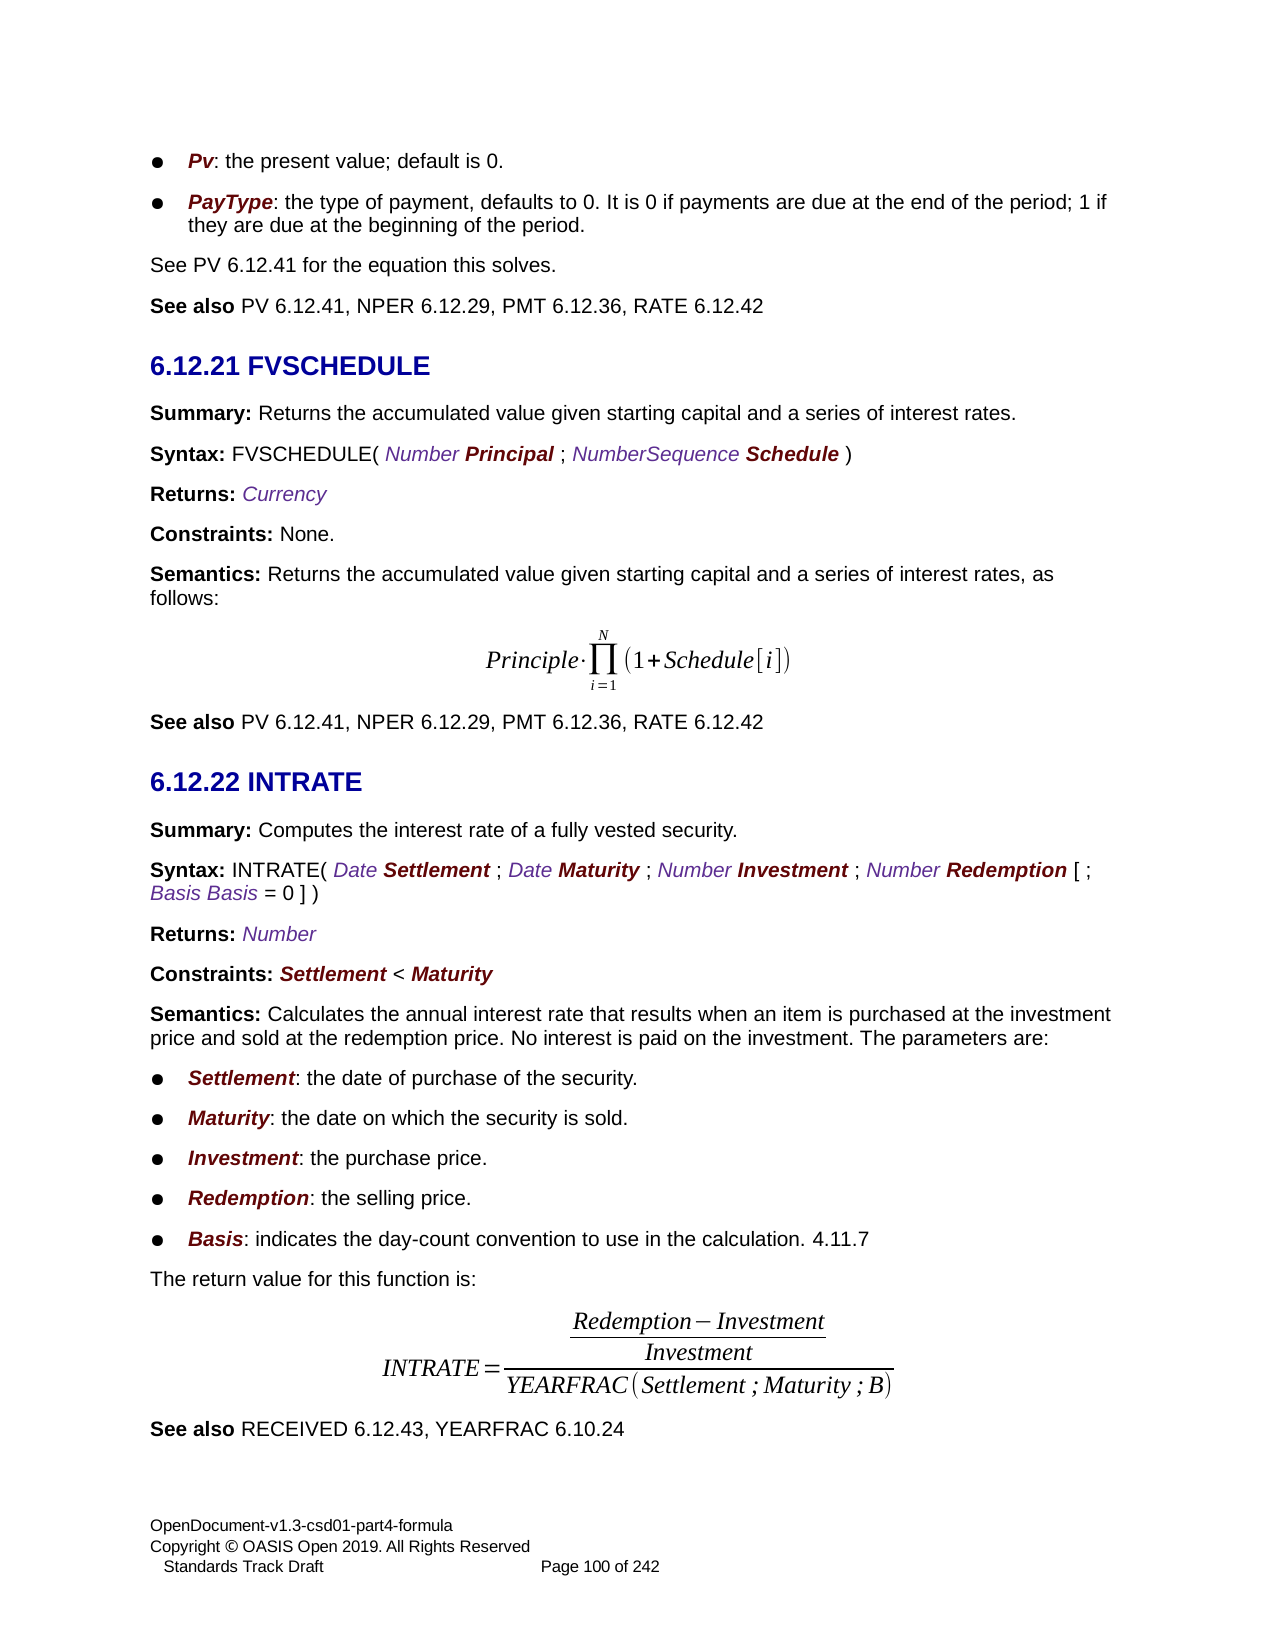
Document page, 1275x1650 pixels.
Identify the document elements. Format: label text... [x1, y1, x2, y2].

list PayType: the type of payment, defaults to 0. It is 0 if payments are due at the end of the period; 1 if they are due at the beginning of the period. [150, 190, 1125, 237]
text Constraints: Settlement < Maturity [150, 962, 1125, 986]
text See also RECEIVED 6.12.43, YEARFRAC 6.10.24 [150, 1417, 1125, 1441]
subtitle FVSCHEDULE [150, 351, 1125, 381]
list Pv: the present value; default is 0. [150, 150, 1125, 173]
subtitle INTRATE [150, 767, 1125, 797]
text See also PV 6.12.41, NPER 6.12.29, PMT 6.12.36, RATE 6.12.42 [150, 294, 1125, 318]
text See PV 6.12.41 for the equation this solves. [150, 254, 1125, 277]
text Syntax: INTRATE( Date Settlement ; Date Maturity ; Number Investment ; Number Redemption [ ; Basis Basis = 0 ] ) [150, 858, 1125, 905]
text Semantics: Calculates the annual interest rate that results when an item is purchased at the investment price and sold at the redemption price. No interest is paid on the investment. The parameters are: [150, 1002, 1125, 1049]
list Maturity: the date on which the security is sold. [150, 1106, 1125, 1130]
text Summary: Computes the interest rate of a fully vested security. [150, 818, 1125, 842]
text See also PV 6.12.41, NPER 6.12.29, PMT 6.12.36, RATE 6.12.42 [150, 710, 1125, 734]
text The return value for this function is: [150, 1267, 1125, 1291]
text Returns: Number [150, 922, 1125, 946]
text Syntax: FVSCHEDULE( Number Principal ; NumberSequence Schedule ) [150, 442, 1125, 466]
list Basis: indicates the day-count convention to use in the calculation. 4.11.7 [150, 1227, 1125, 1251]
list Settlement: the date of purchase of the security. [150, 1066, 1125, 1090]
text Returns: Currency [150, 482, 1125, 506]
list Redemption: the selling price. [150, 1187, 1125, 1210]
text Summary: Returns the accumulated value given starting capital and a series of interest rates. [150, 402, 1125, 425]
list Investment: the purchase price. [150, 1147, 1125, 1170]
text Semantics: Returns the accumulated value given starting capital and a series of interest rates, as follows: [150, 563, 1125, 610]
text Constraints: None. [150, 522, 1125, 546]
